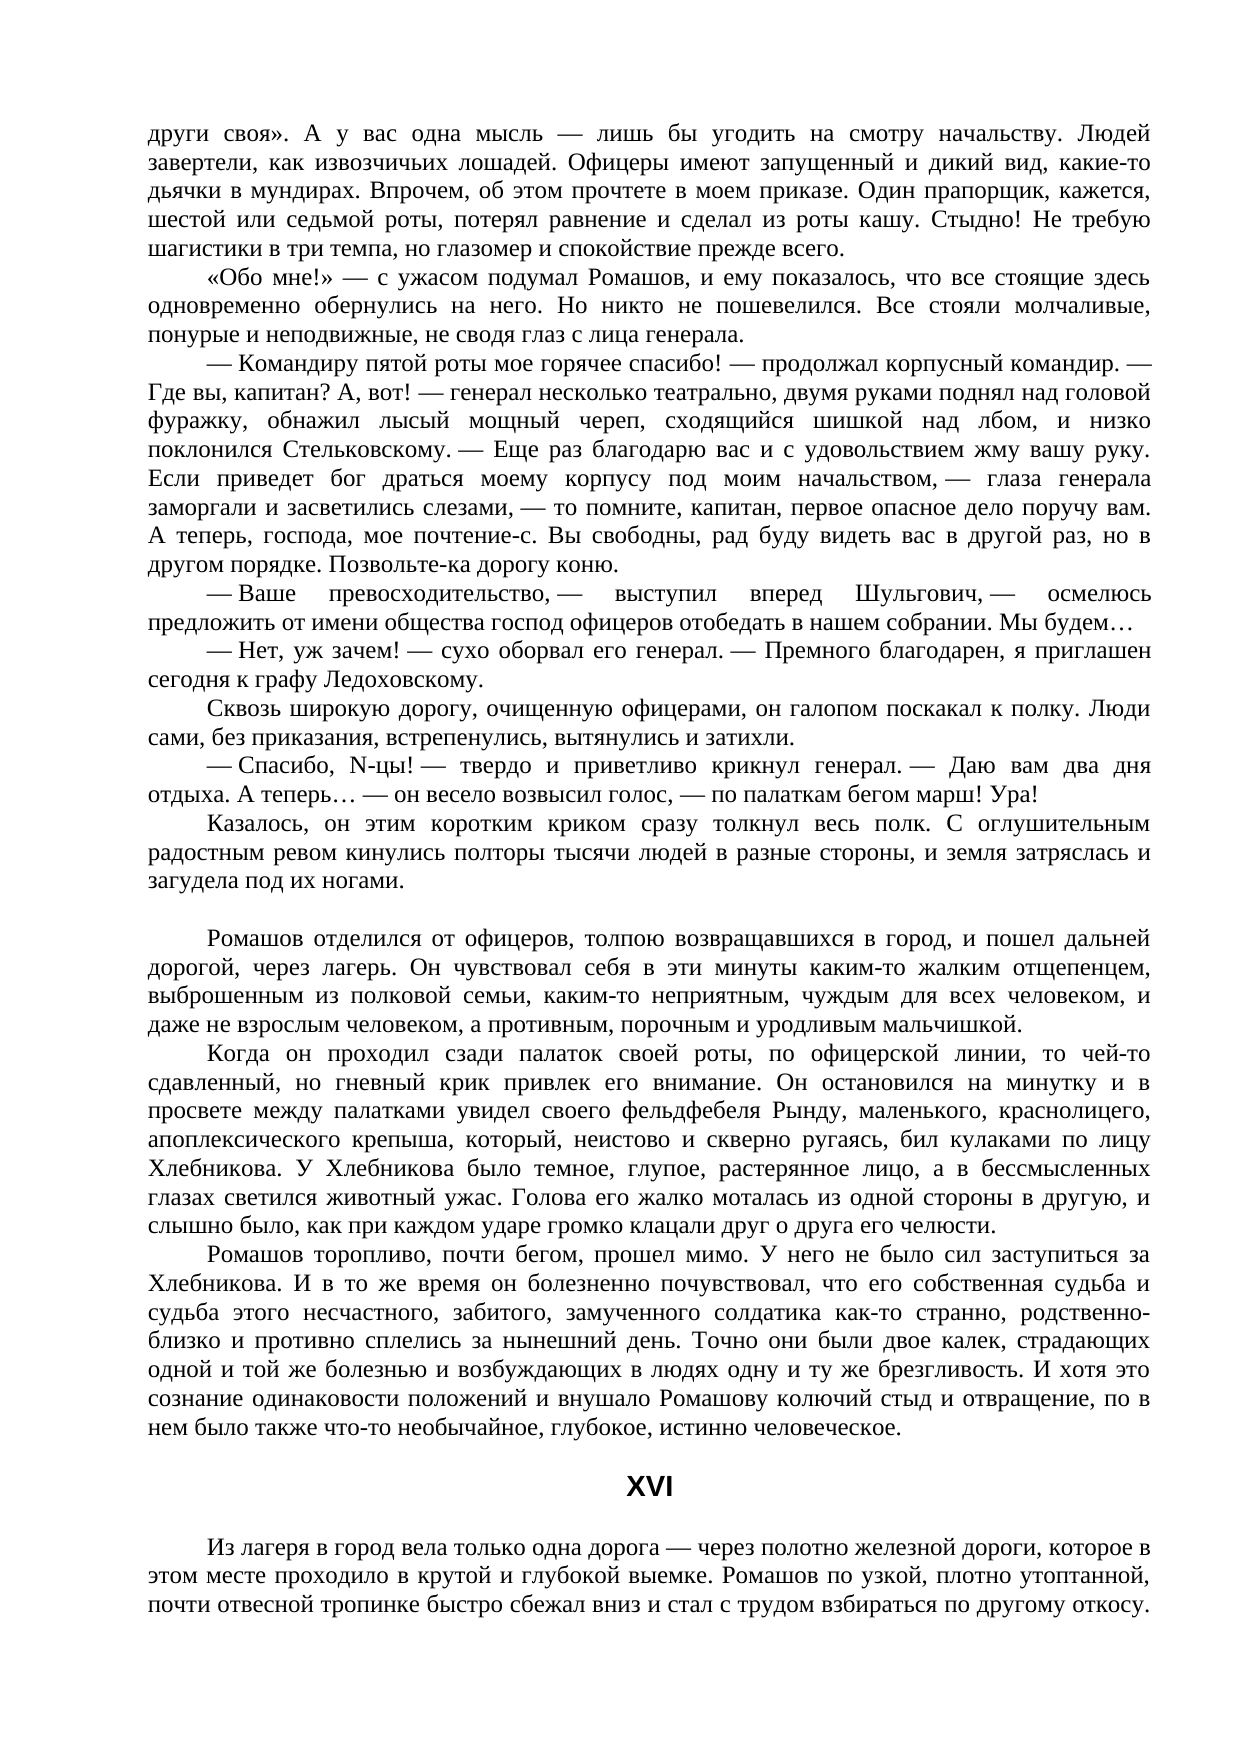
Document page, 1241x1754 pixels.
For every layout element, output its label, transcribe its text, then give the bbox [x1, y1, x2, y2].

text «Обо мне!» — с ужасом подумал Ромашов, и ему показалось, что все стоящие здесь одновременно обернулись на него. Но никто не пошевелился. Все стояли молчаливые, понурые и неподвижные, не сводя глаз с лица генерала. [148, 262, 1152, 348]
text Сквозь широкую дорогу, очищенную офицерами, он галопом поскакал к полку. Люди сами, без приказания, встрепенулись, вытянулись и затихли. [148, 693, 1152, 751]
text — Спасибо, N-цы! — твердо и приветливо крикнул генерал. — Даю вам два дня отдыха. А теперь… — он весело возвысил голос, — по палаткам бегом марш! Ура! [148, 751, 1152, 808]
text — Нет, уж зачем! — сухо оборвал его генерал. — Премного благодарен, я приглашен сегодня к графу Ледоховскому. [148, 636, 1152, 693]
subtitle XVI [148, 1469, 1152, 1503]
text Когда он проходил сзади палаток своей роты, по офицерской линии, то чей-то сдавленный, но гневный крик привлек его внимание. Он остановился на минутку и в просвете между палатками увидел своего фельдфебеля Рынду, маленького, краснолицего, апоплексического крепыша, который, неистово и скверно ругаясь, бил кулаками по лицу Хлебникова. У Хлебникова было темное, глупое, растерянное лицо, а в бессмысленных глазах светился животный ужас. Голова его жалко моталась из одной стороны в другую, и слышно было, как при каждом ударе громко клацали друг о друга его челюсти. [148, 1038, 1152, 1239]
text Из лагеря в город вела только одна дорога — через полотно железной дороги, которое в этом месте проходило в крутой и глубокой выемке. Ромашов по узкой, плотно утоптанной, почти отвесной тропинке быстро сбежал вниз и стал с трудом взбираться по другому откосу. [148, 1532, 1152, 1618]
text Ромашов отделился от офицеров, толпою возвращавшихся в город, и пошел дальней дорогой, через лагерь. Он чувствовал себя в эти минуты каким-то жалким отщепенцем, выброшенным из полковой семьи, каким-то неприятным, чуждым для всех человеком, и даже не взрослым человеком, а противным, порочным и уродливым мальчишкой. [148, 923, 1152, 1038]
text — Командиру пятой роты мое горячее спасибо! — продолжал корпусный командир. — Где вы, капитан? А, вот! — генерал несколько театрально, двумя руками поднял над головой фуражку, обнажил лысый мощный череп, сходящийся шишкой над лбом, и низко поклонился Стельковскому. — Еще раз благодарю вас и с удовольствием жму вашу руку. Если приведет бог драться моему корпусу под моим начальством, — глаза генерала заморгали и засветились слезами, — то помните, капитан, первое опасное дело поручу вам. А теперь, господа, мое почтение-с. Вы свободны, рад буду видеть вас в другой раз, но в другом порядке. Позвольте-ка дорогу коню. [148, 348, 1152, 578]
text Казалось, он этим коротким криком сразу толкнул весь полк. С оглушительным радостным ревом кинулись полторы тысячи людей в разные стороны, и земля затряслась и загудела под их ногами. [148, 808, 1152, 894]
text Ромашов торопливо, почти бегом, прошел мимо. У него не было сил заступиться за Хлебникова. И в то же время он болезненно почувствовал, что его собственная судьба и судьба этого несчастного, забитого, замученного солдатика как-то странно, родственно-близко и противно сплелись за нынешний день. Точно они были двое калек, страдающих одной и той же болезнью и возбуждающих в людях одну и ту же брезгливость. И хотя это сознание одинаковости положений и внушало Ромашову колючий стыд и отвращение, по в нем было также что-то необычайное, глубокое, истинно человеческое. [148, 1239, 1152, 1441]
text — Ваше превосходительство, — выступил вперед Шульгович, — осмелюсь предложить от имени общества господ офицеров отобедать в нашем собрании. Мы будем… [148, 578, 1152, 636]
text други своя». А у вас одна мысль — лишь бы угодить на смотру начальству. Людей завертели, как извозчичьих лошадей. Офицеры имеют запущенный и дикий вид, какие-то дьячки в мундирах. Впрочем, об этом прочтете в моем приказе. Один прапорщик, кажется, шестой или седьмой роты, потерял равнение и сделал из роты кашу. Стыдно! Не требую шагистики в три темпа, но глазомер и спокойствие прежде всего. [148, 118, 1152, 262]
